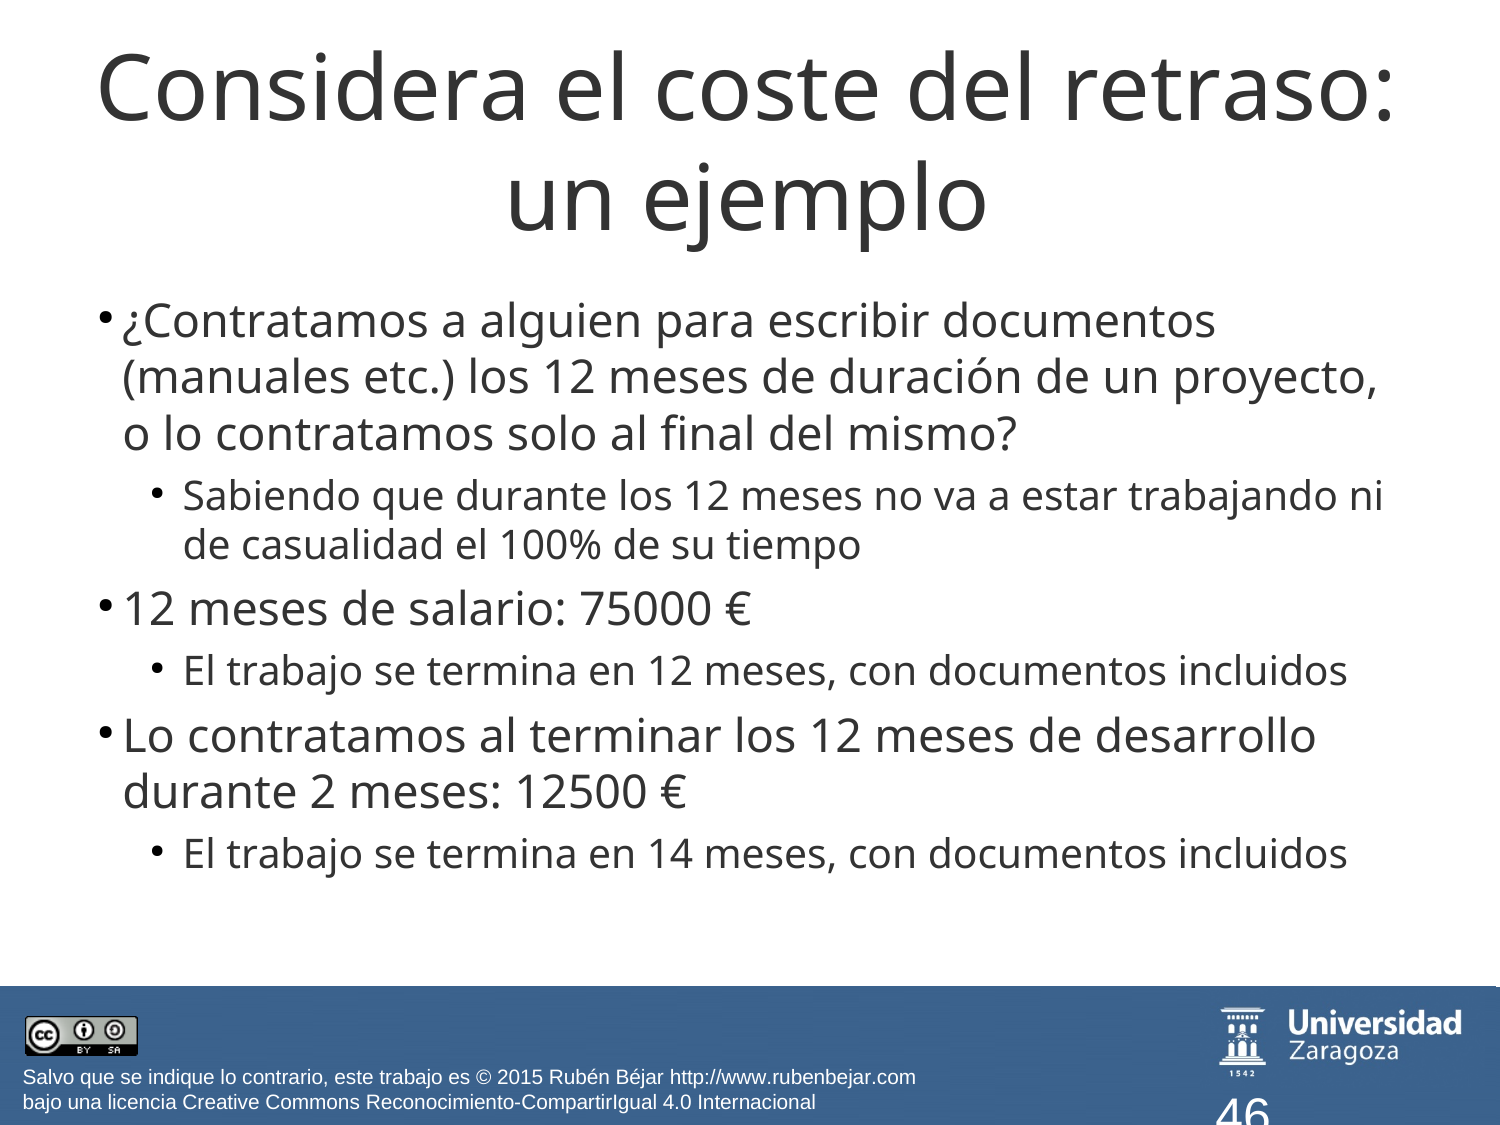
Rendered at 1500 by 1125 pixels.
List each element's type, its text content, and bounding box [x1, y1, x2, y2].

list ¿Contratamos a alguien para escribir documentos (manuales etc.) los 12 meses de duración de un proyecto, o lo contratamos solo al final del mismo? Sabiendo que durante los 12 meses no va a estar trabajando ni de casualidad el 100% de su tiempo 12 meses de salario: 75000 € El trabajo se termina en 12 meses, con documentos incluidos Lo contratamos al terminar los 12 meses de desarrollo durante 2 meses: 12500 € El trabajo se termina en 14 meses, con documentos incluidos [82, 283, 1418, 957]
picture [0, 986, 1500, 1125]
title Considera el coste del retraso: un ejemplo [74, 20, 1420, 257]
picture [1250, 1114, 1264, 1125]
picture [1220, 1105, 1232, 1122]
